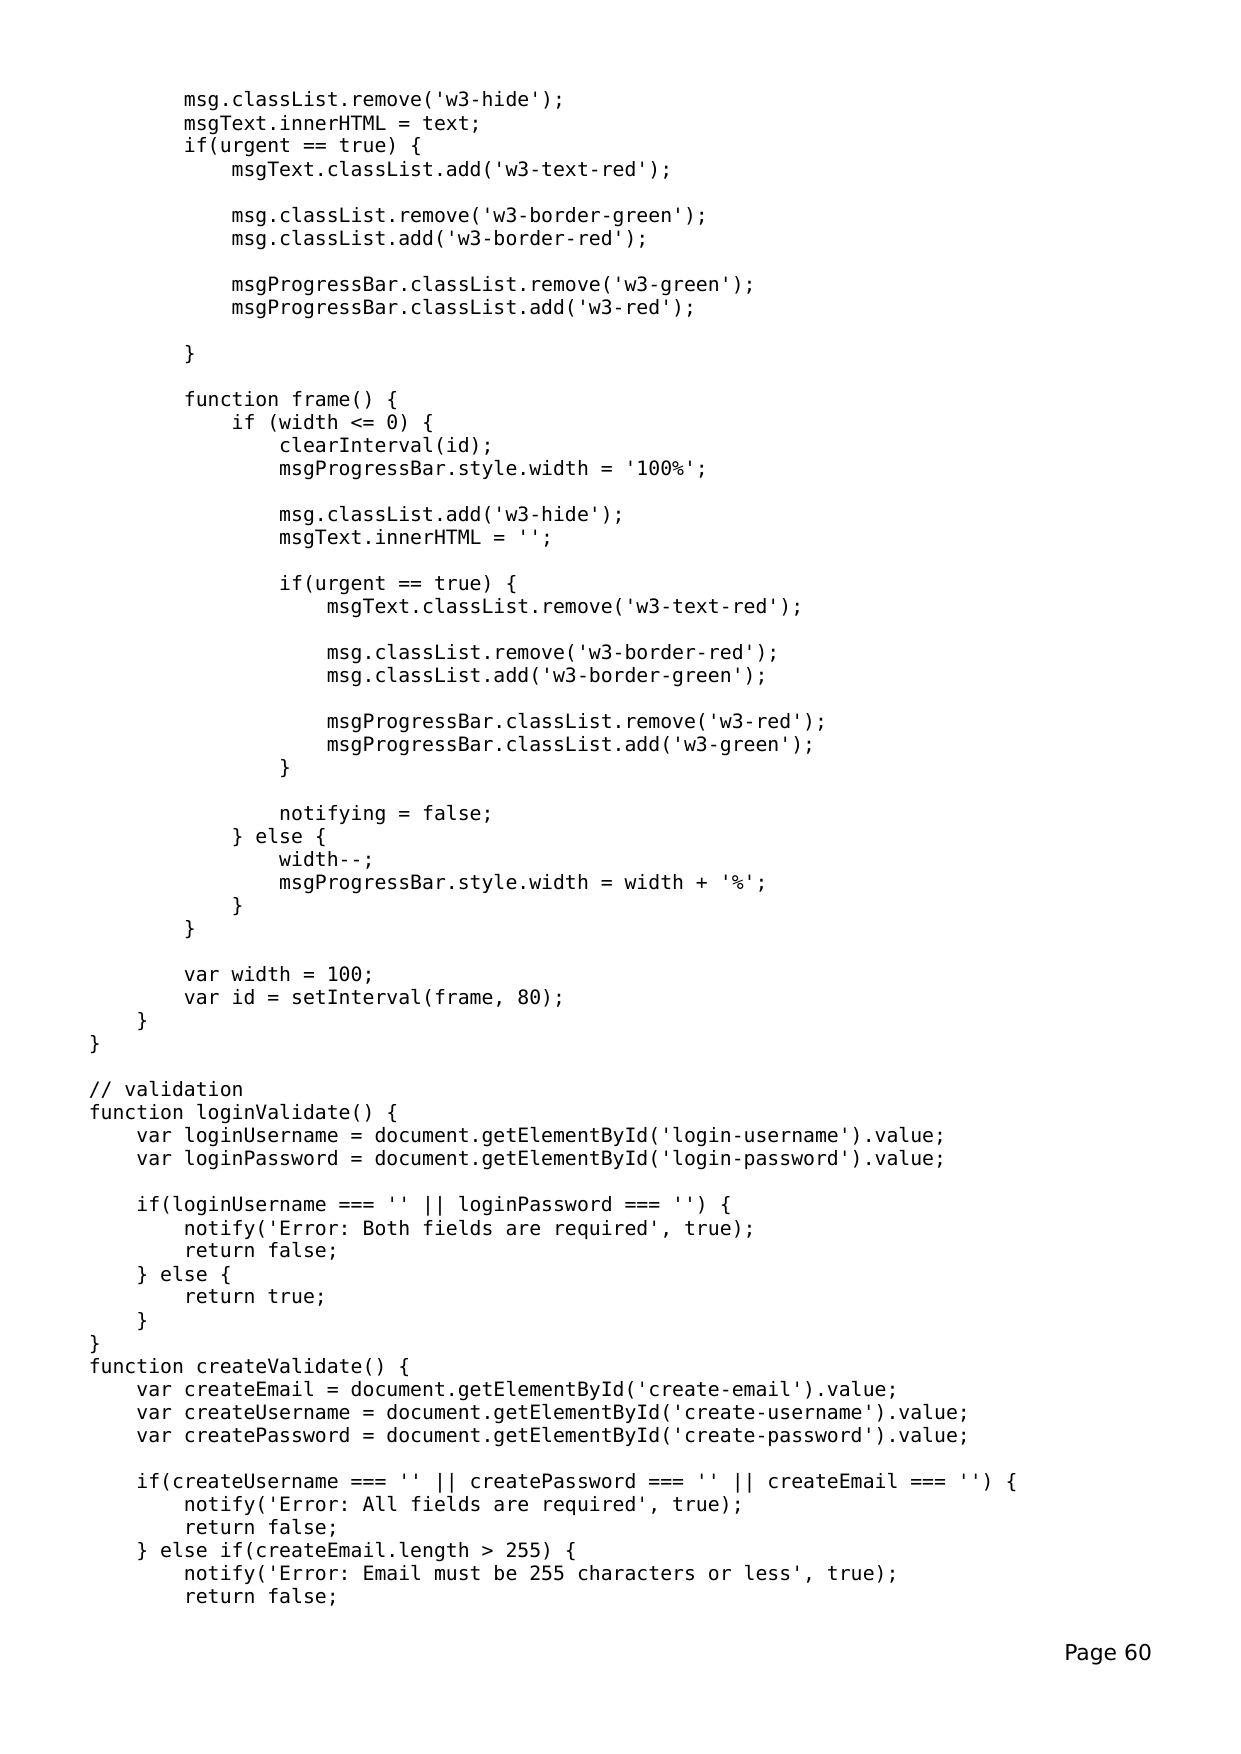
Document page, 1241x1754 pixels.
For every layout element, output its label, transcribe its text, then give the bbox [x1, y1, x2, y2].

text msgText.innerHTML = ''; [88, 526, 1152, 549]
text var loginUsername = document.getElementById('login-username').value; [88, 1124, 1152, 1147]
text msg.classList.remove('w3-border-red'); [88, 641, 1152, 664]
text var createPassword = document.getElementById('create-password').value; [88, 1424, 1152, 1447]
text } [88, 1332, 1152, 1355]
text } [88, 917, 1152, 940]
text return false; [88, 1239, 1152, 1263]
text notify('Error: All fields are required', true); [88, 1493, 1152, 1516]
text } [88, 342, 1152, 365]
text } else { [88, 825, 1152, 848]
text msgText.classList.remove('w3-text-red'); [88, 595, 1152, 618]
text notify('Error: Both fields are required', true); [88, 1217, 1152, 1239]
text clearInterval(id); [88, 434, 1152, 457]
text msg.classList.remove('w3-hide'); [88, 88, 1152, 112]
text } else { [88, 1263, 1152, 1286]
text // validation [88, 1078, 1152, 1101]
text function frame() { [88, 388, 1152, 411]
text width--; [88, 848, 1152, 871]
text msgProgressBar.style.width = '100%'; [88, 457, 1152, 480]
text } [88, 1309, 1152, 1332]
text function createValidate() { [88, 1355, 1152, 1378]
text if(urgent == true) { [88, 134, 1152, 158]
text var createEmail = document.getElementById('create-email').value; [88, 1378, 1152, 1401]
text var createUsername = document.getElementById('create-username').value; [88, 1401, 1152, 1424]
text msgProgressBar.classList.add('w3-red'); [88, 296, 1152, 319]
text msgText.classList.add('w3-text-red'); [88, 158, 1152, 181]
text if(createUsername === '' || createPassword === '' || createEmail === '') { [88, 1470, 1152, 1493]
text var width = 100; [88, 963, 1152, 986]
text return true; [88, 1286, 1152, 1309]
text msgProgressBar.classList.remove('w3-green'); [88, 273, 1152, 296]
text } [88, 1009, 1152, 1032]
text var id = setInterval(frame, 80); [88, 986, 1152, 1009]
text notify('Error: Email must be 255 characters or less', true); [88, 1562, 1152, 1585]
text msg.classList.remove('w3-border-green'); [88, 204, 1152, 227]
text msg.classList.add('w3-hide'); [88, 503, 1152, 526]
text msgProgressBar.style.width = width + '%'; [88, 871, 1152, 894]
text msg.classList.add('w3-border-green'); [88, 664, 1152, 687]
text msgText.innerHTML = text; [88, 112, 1152, 134]
text } [88, 894, 1152, 917]
text return false; [88, 1516, 1152, 1539]
text if (width <= 0) { [88, 411, 1152, 434]
text var loginPassword = document.getElementById('login-password').value; [88, 1147, 1152, 1171]
text notifying = false; [88, 802, 1152, 825]
text } [88, 1032, 1152, 1055]
text return false; [88, 1585, 1152, 1608]
text function loginValidate() { [88, 1101, 1152, 1124]
text if(urgent == true) { [88, 572, 1152, 595]
text msg.classList.add('w3-border-red'); [88, 227, 1152, 250]
text } [88, 756, 1152, 779]
text msgProgressBar.classList.add('w3-green'); [88, 733, 1152, 756]
text msgProgressBar.classList.remove('w3-red'); [88, 710, 1152, 733]
text if(loginUsername === '' || loginPassword === '') { [88, 1193, 1152, 1217]
text } else if(createEmail.length > 255) { [88, 1539, 1152, 1562]
